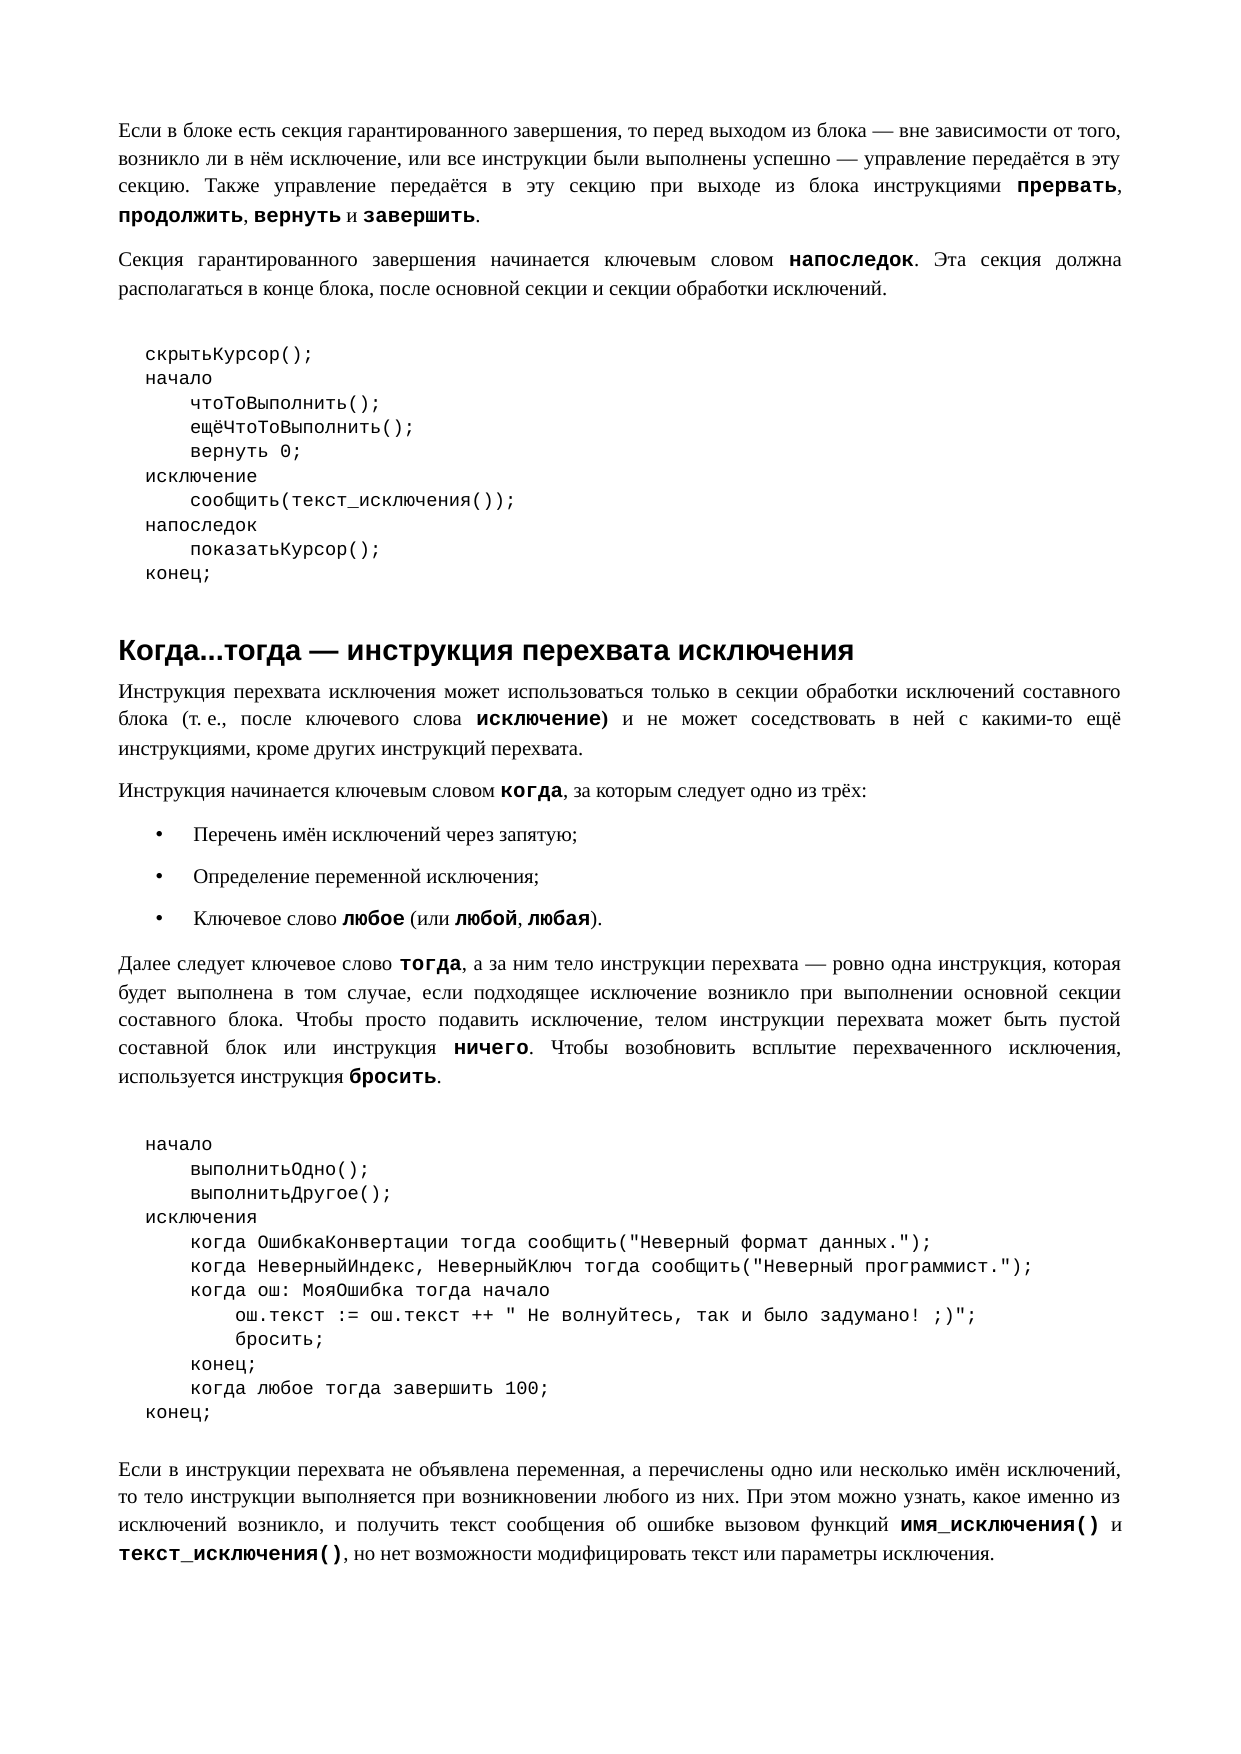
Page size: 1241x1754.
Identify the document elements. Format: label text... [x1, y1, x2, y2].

list Ключевое слово любое (или любой, любая). [156, 906, 1122, 932]
text конец; [136, 1345, 1104, 1370]
text начало выполнитьОдно(); выполнитьДругое(); исключения когда ОшибкаКонвертации тогда сообщить("Неверный формат данных."); когда НеверныйИндекс, НеверныйКлюч тогда сообщить("Неверный программист."); когда ош: МояОшибка тогда начало [136, 1126, 1104, 1297]
text Секция гарантированного завершения начинается ключевым словом напоследок. Эта секция должна располагаться в конце блока, после основной секции и секции обработки исключений. [118, 247, 1122, 300]
text скрытьКурсор(); начало чтоТоВыполнить(); ещёЧтоТоВыполнить(); [136, 336, 1104, 433]
text бросить; [136, 1321, 1104, 1345]
text Если в блоке есть секция гарантированного завершения, то перед выходом из блока — вне зависимости от того, возникло ли в нём исключение, или все инструкции были выполнены успешно — управление передаётся в эту секцию. Также управление передаётся в эту секцию при выходе из блока инструкциями прервать, продолжить, вернуть и завершить. [118, 118, 1122, 228]
text исключение [136, 458, 1104, 482]
text Если в инструкции перехвата не объявлена переменная, а перечислены одно или несколько имён исключений, то тело инструкции выполняется при возникновении любого из них. При этом можно узнать, какое именно из исключений возникло, и получить текст сообщения об ошибке вызовом функций имя_исключения() и текст_исключения(), но нет возможности модифицировать текст или параметры исключения. [118, 1457, 1122, 1567]
text сообщить(текст_исключения()); напоследок показатьКурсор(); конец; [136, 482, 1104, 594]
list Определение переменной исключения; [156, 864, 1122, 888]
text Инструкция начинается ключевым словом когда, за которым следует одно из трёх: [118, 778, 1122, 803]
text вернуть 0; [136, 433, 1104, 458]
text Далее следует ключевое слово тогда, а за ним тело инструкции перехвата — ровно одна инструкция, которая будет выполнена в том случае, если подходящее исключение возникло при выполнении основной секции составного блока. Чтобы просто подавить исключение, телом инструкции перехвата может быть пустой составной блок или инструкция ничего. Чтобы возобновить всплытие перехваченного исключения, используется инструкция бросить. [118, 950, 1122, 1090]
list Перечень имён исключений через запятую; [156, 822, 1122, 846]
text когда любое тогда завершить 100; конец; [136, 1370, 1104, 1433]
text ош.текст := ош.текст ++ " Не волнуйтесь, так и было задумано! ;)"; [136, 1297, 1104, 1321]
subtitle Когда...тогда — инструкция перехвата исключения [118, 633, 1122, 666]
text Инструкция перехвата исключения может использоваться только в секции обработки исключений составного блока (т. е., после ключевого слова исключение) и не может соседствовать в ней с какими-то ещё инструкциями, кроме других инструкций перехвата. [118, 679, 1122, 759]
